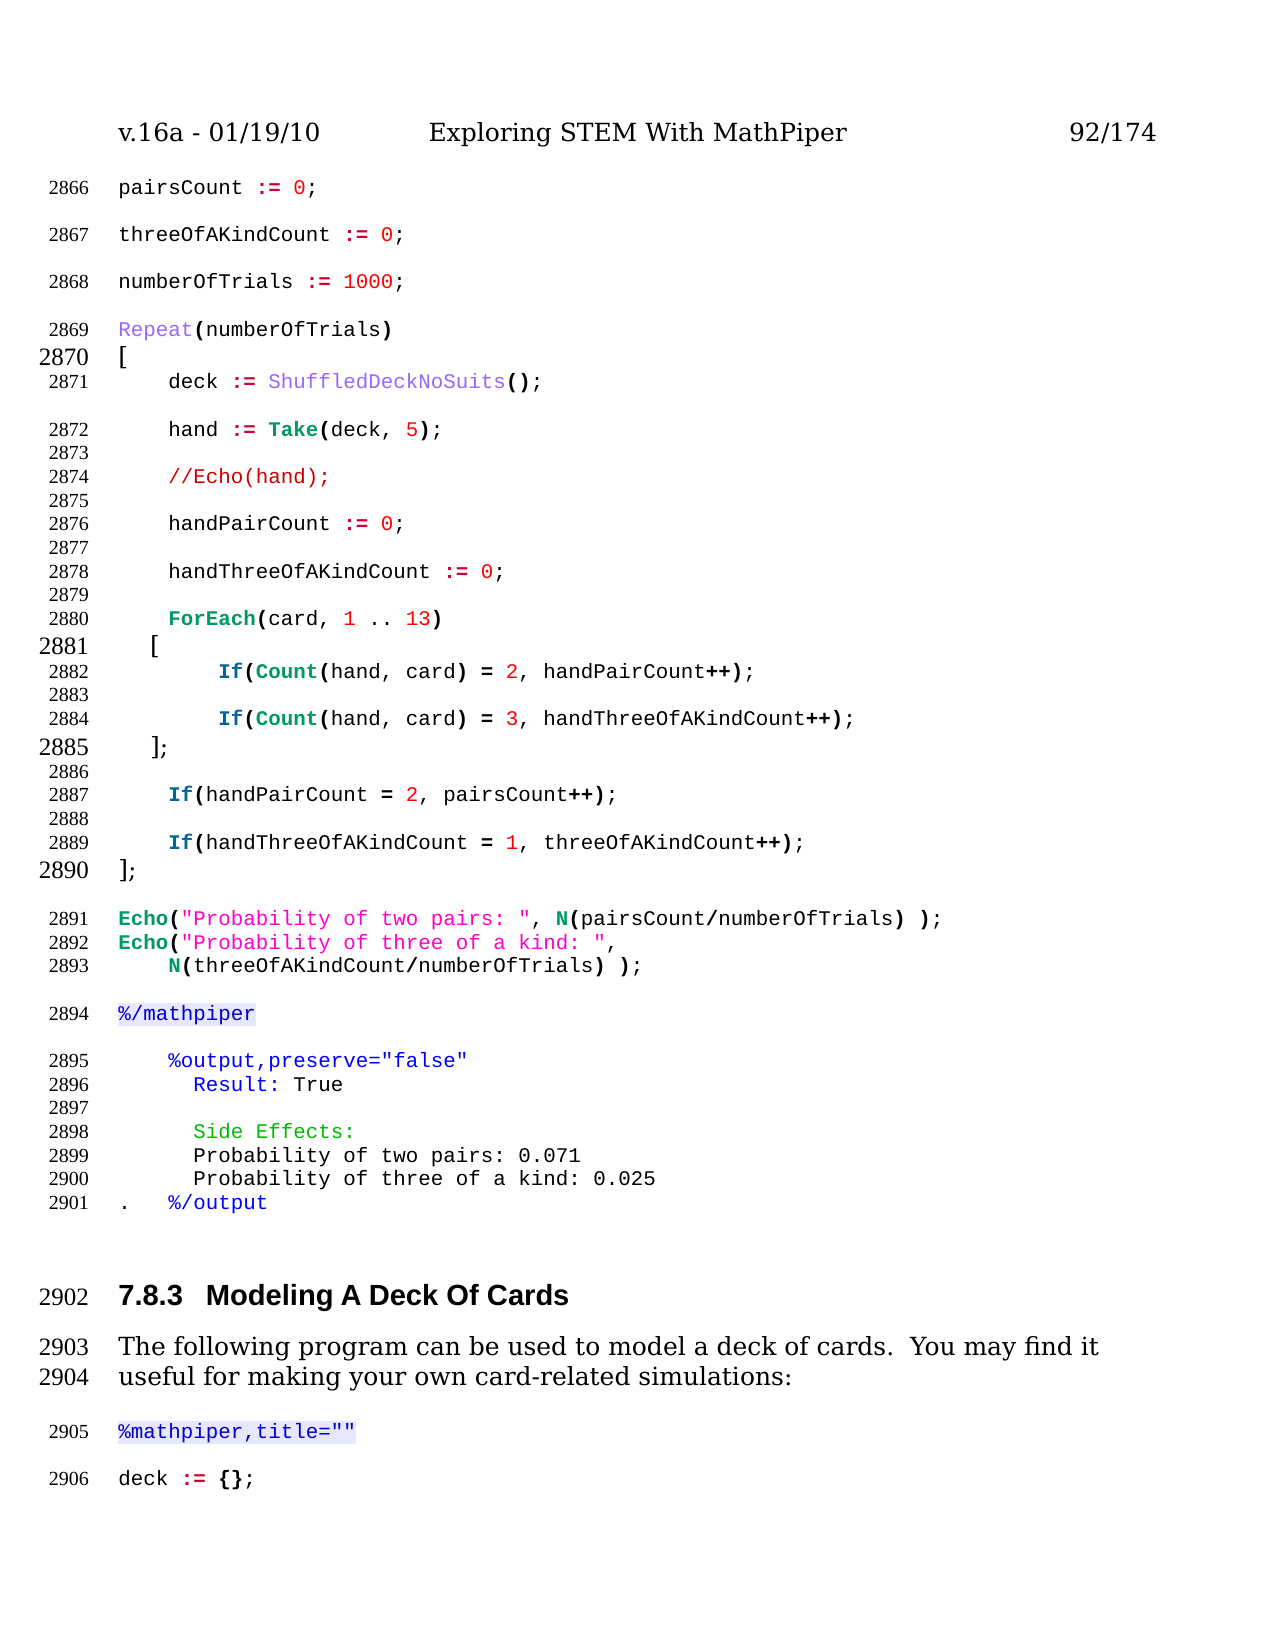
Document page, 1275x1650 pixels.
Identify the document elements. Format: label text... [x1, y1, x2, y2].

text If(Count(hand, card) = 3, handThreeOfAKindCount++); [118, 708, 1157, 732]
text ForEach(card, 1 .. 13) [118, 608, 1157, 632]
text N(threeOfAKindCount/numberOfTrials) ); [118, 956, 1157, 979]
text //Echo(hand); [118, 466, 1157, 490]
text %mathpiper,title="" [118, 1421, 1157, 1444]
text If(handThreeOfAKindCount = 1, threeOfAKindCount++); [118, 832, 1157, 855]
text ]; [118, 732, 1157, 761]
text Probability of three of a kind: 0.025 [118, 1168, 1157, 1192]
text numberOfTrials := 1000; [118, 271, 1157, 295]
text hand := Take(deck, 5); [118, 419, 1157, 442]
text handPairCount := 0; [118, 513, 1157, 537]
text threeOfAKindCount := 0; [118, 224, 1157, 248]
text Echo("Probability of three of a kind: ", [118, 932, 1157, 956]
text pairsCount := 0; [118, 177, 1157, 200]
text Echo("Probability of two pairs: ", N(pairsCount/numberOfTrials) ); [118, 908, 1157, 932]
text Result: True [118, 1074, 1157, 1097]
text %/mathpiper [118, 1003, 1157, 1026]
text Probability of two pairs: 0.071 [118, 1145, 1157, 1168]
text If(handPairCount = 2, pairsCount++); [118, 784, 1157, 808]
text ]; [118, 855, 1157, 884]
text %output,preserve="false" [118, 1050, 1157, 1074]
text deck := ShuffledDeckNoSuits(); [118, 371, 1157, 395]
text If(Count(hand, card) = 2, handPairCount++); [118, 661, 1157, 684]
text The following program can be used to model a deck of cards. You may find it useful for making your own card-related simulations: [118, 1333, 1157, 1391]
text Repeat(numberOfTrials) [118, 319, 1157, 342]
text [ [118, 342, 1157, 371]
text [ [118, 632, 1157, 661]
text handThreeOfAKindCount := 0; [118, 561, 1157, 584]
text . %/output [118, 1192, 1157, 1216]
text Side Effects: [118, 1121, 1157, 1145]
subtitle Modeling A Deck Of Cards [118, 1278, 1157, 1312]
text deck := {}; [118, 1468, 1157, 1492]
